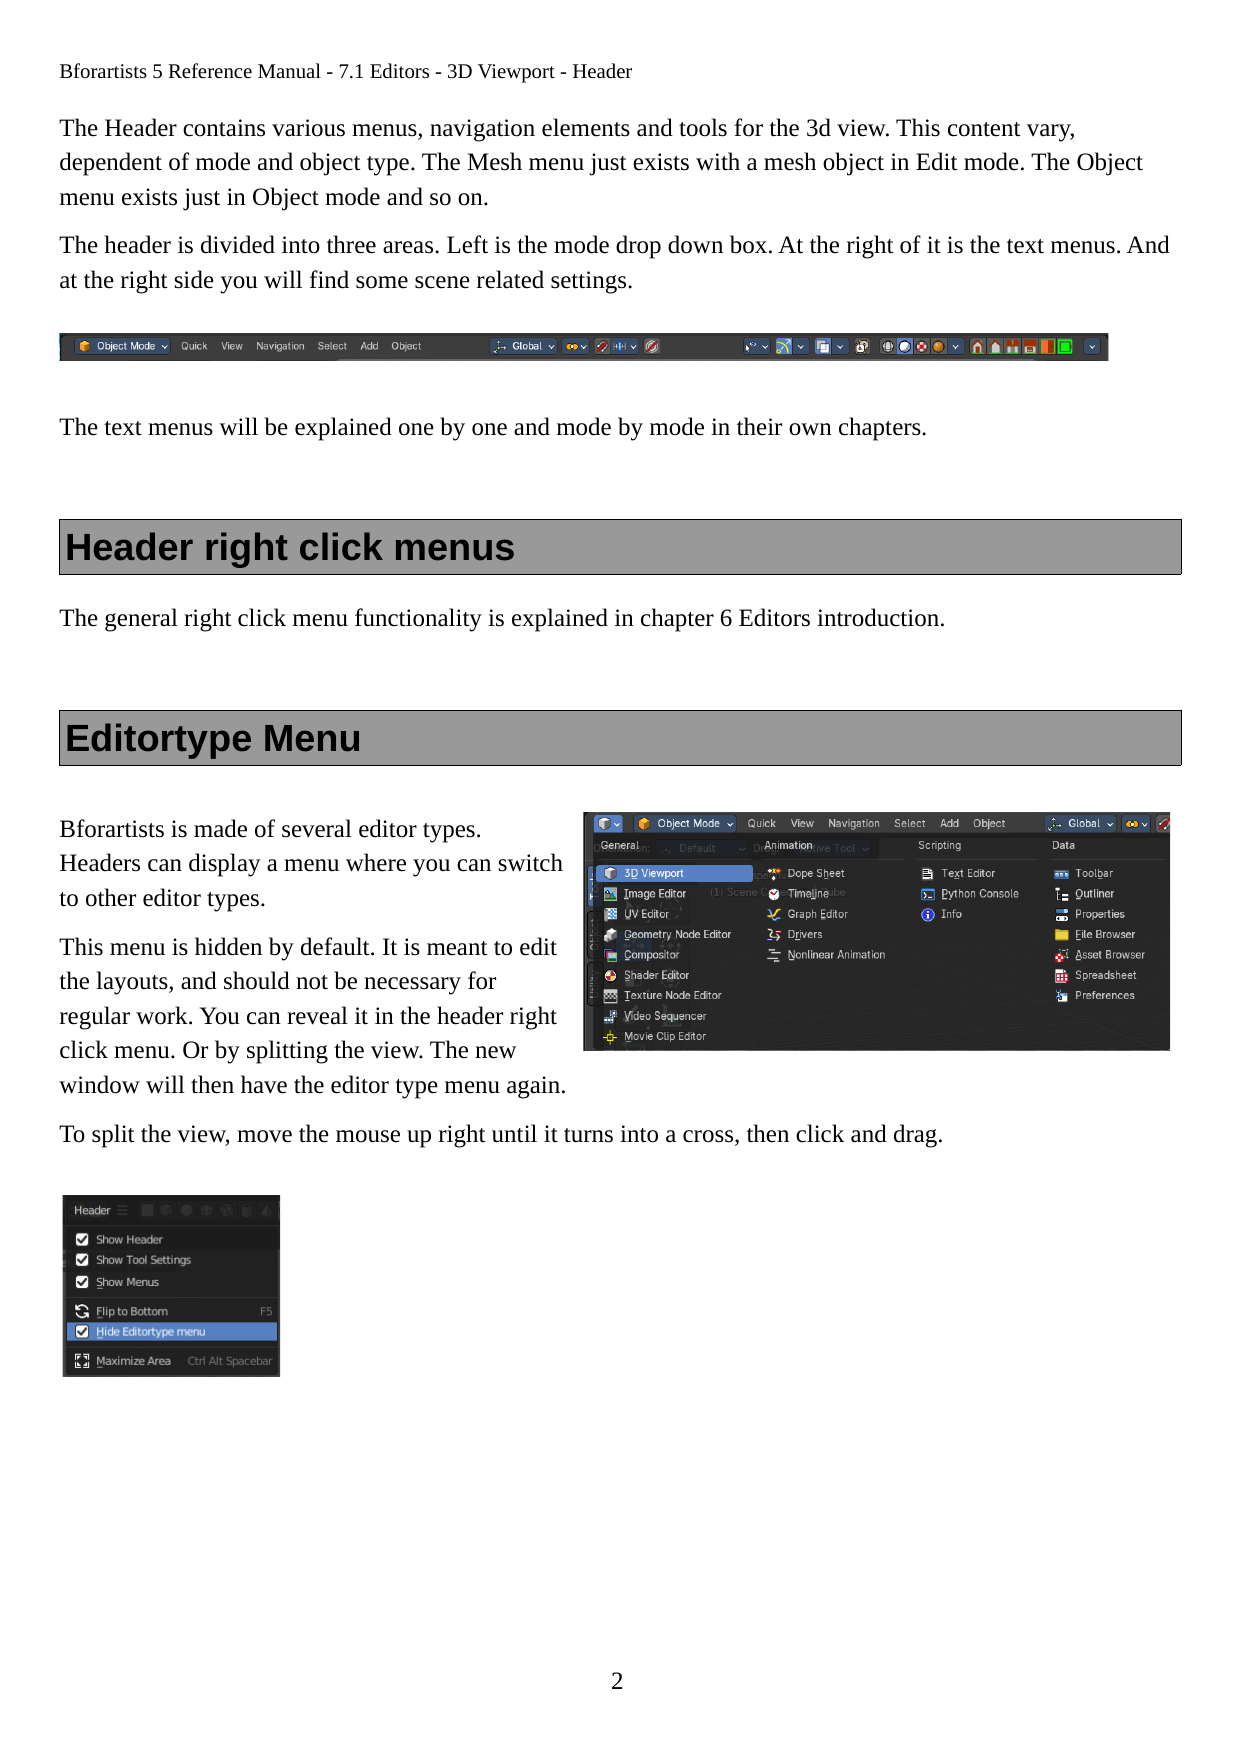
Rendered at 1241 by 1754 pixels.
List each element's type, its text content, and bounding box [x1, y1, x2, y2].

text The header is divided into three areas. Left is the mode drop down box. At the right of it is the text menus. And at the right side you will find some scene related settings. [59, 231, 1181, 294]
text Bforartists is made of several editor types. Headers can display a menu where you can switch to other editor types. [59, 814, 583, 912]
text This menu is hidden by default. It is meant to edit the layouts, and should not be necessary for regular work. You can reveal it in the header right click menu. Or by splitting the view. The new window will then have the editor type menu again. [59, 932, 1181, 1098]
text To split the view, move the mouse up right until it turns into a cross, then click and drag. [59, 1119, 1181, 1148]
table_header Header right click menus [60, 520, 1181, 574]
text The text menus will be explained one by one and mode by mode in their own chapters. [59, 412, 1181, 441]
table_header Editortype Menu [60, 711, 1181, 765]
text The general right click menu functionality is explained in chapter 6 Editors introduction. [59, 603, 1181, 632]
text The Header contains various menus, navigation elements and tools for the 3d view. This content vary, dependent of mode and object type. The Mesh menu just exists with a mesh object in Edit mode. The Object menu exists just in Object mode and so on. [59, 113, 1181, 210]
picture [62, 1195, 281, 1377]
picture [583, 812, 1171, 1051]
picture [59, 333, 1109, 361]
